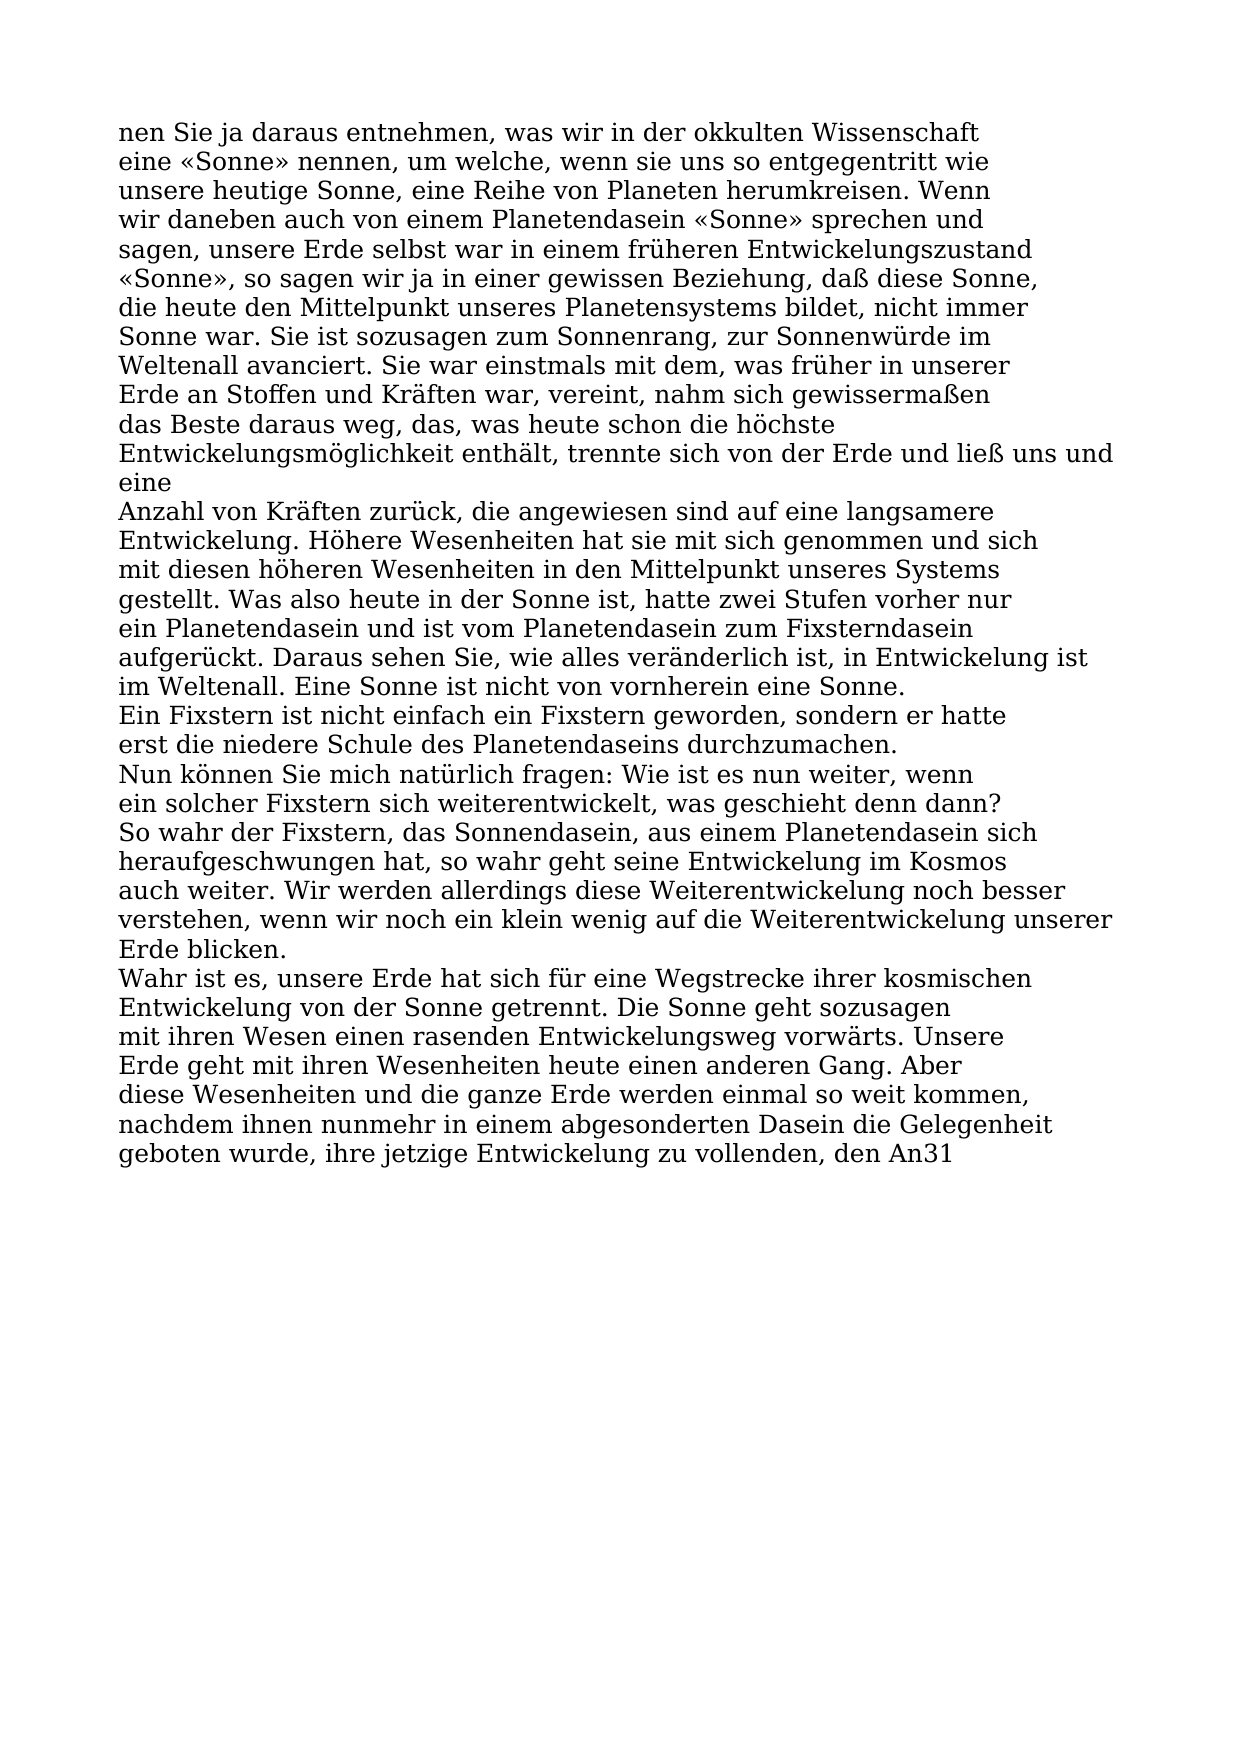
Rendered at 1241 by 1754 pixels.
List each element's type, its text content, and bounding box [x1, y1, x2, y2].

text ein Planetendasein und ist vom Planetendasein zum Fixsterndasein [118, 614, 1122, 643]
text erst die niedere Schule des Planetendaseins durchzumachen. [118, 731, 1122, 760]
text ein solcher Fixstern sich weiterentwickelt, was geschieht denn dann? [118, 789, 1122, 818]
text die heute den Mittelpunkt unseres Planetensystems bildet, nicht immer [118, 293, 1122, 322]
text wir daneben auch von einem Planetendasein «Sonne» sprechen und [118, 206, 1122, 235]
text «Sonne», so sagen wir ja in einer gewissen Beziehung, daß diese Sonne, [118, 264, 1122, 293]
text diese Wesenheiten und die ganze Erde werden einmal so weit kommen, [118, 1081, 1122, 1110]
text das Beste daraus weg, das, was heute schon die höchste Entwickelungsmöglichkeit enthält, trennte sich von der Erde und ließ uns und eine [118, 410, 1122, 497]
text nachdem ihnen nunmehr in einem abgesonderten Dasein die Gelegenheit geboten wurde, ihre jetzige Entwickelung zu vollenden, den An31 [118, 1110, 1122, 1168]
text Entwickelung. Höhere Wesenheiten hat sie mit sich genommen und sich [118, 526, 1122, 556]
text mit diesen höheren Wesenheiten in den Mittelpunkt unseres Systems [118, 556, 1122, 585]
text Wahr ist es, unsere Erde hat sich für eine Wegstrecke ihrer kosmischen Entwickelung von der Sonne getrennt. Die Sonne geht sozusagen [118, 964, 1122, 1022]
text aufgerückt. Daraus sehen Sie, wie alles veränderlich ist, in Entwickelung ist im Weltenall. Eine Sonne ist nicht von vornherein eine Sonne. [118, 643, 1122, 701]
text heraufgeschwungen hat, so wahr geht seine Entwickelung im Kosmos [118, 847, 1122, 876]
text mit ihren Wesen einen rasenden Entwickelungsweg vorwärts. Unsere [118, 1022, 1122, 1051]
text Anzahl von Kräften zurück, die angewiesen sind auf eine langsamere [118, 497, 1122, 526]
text sagen, unsere Erde selbst war in einem früheren Entwickelungszustand [118, 235, 1122, 264]
text Sonne war. Sie ist sozusagen zum Sonnenrang, zur Sonnenwürde im [118, 322, 1122, 351]
text Erde geht mit ihren Wesenheiten heute einen anderen Gang. Aber [118, 1051, 1122, 1081]
text So wahr der Fixstern, das Sonnendasein, aus einem Planetendasein sich [118, 818, 1122, 847]
text auch weiter. Wir werden allerdings diese Weiterentwickelung noch besser verstehen, wenn wir noch ein klein wenig auf die Weiterentwickelung unserer Erde blicken. [118, 876, 1122, 964]
text Nun können Sie mich natürlich fragen: Wie ist es nun weiter, wenn [118, 760, 1122, 789]
text Weltenall avanciert. Sie war einstmals mit dem, was früher in unserer [118, 351, 1122, 381]
text Erde an Stoffen und Kräften war, vereint, nahm sich gewissermaßen [118, 381, 1122, 410]
text eine «Sonne» nennen, um welche, wenn sie uns so entgegentritt wie [118, 147, 1122, 176]
text nen Sie ja daraus entnehmen, was wir in der okkulten Wissenschaft [118, 118, 1122, 147]
text unsere heutige Sonne, eine Reihe von Planeten herumkreisen. Wenn [118, 176, 1122, 206]
text gestellt. Was also heute in der Sonne ist, hatte zwei Stufen vorher nur [118, 585, 1122, 614]
text Ein Fixstern ist nicht einfach ein Fixstern geworden, sondern er hatte [118, 701, 1122, 731]
